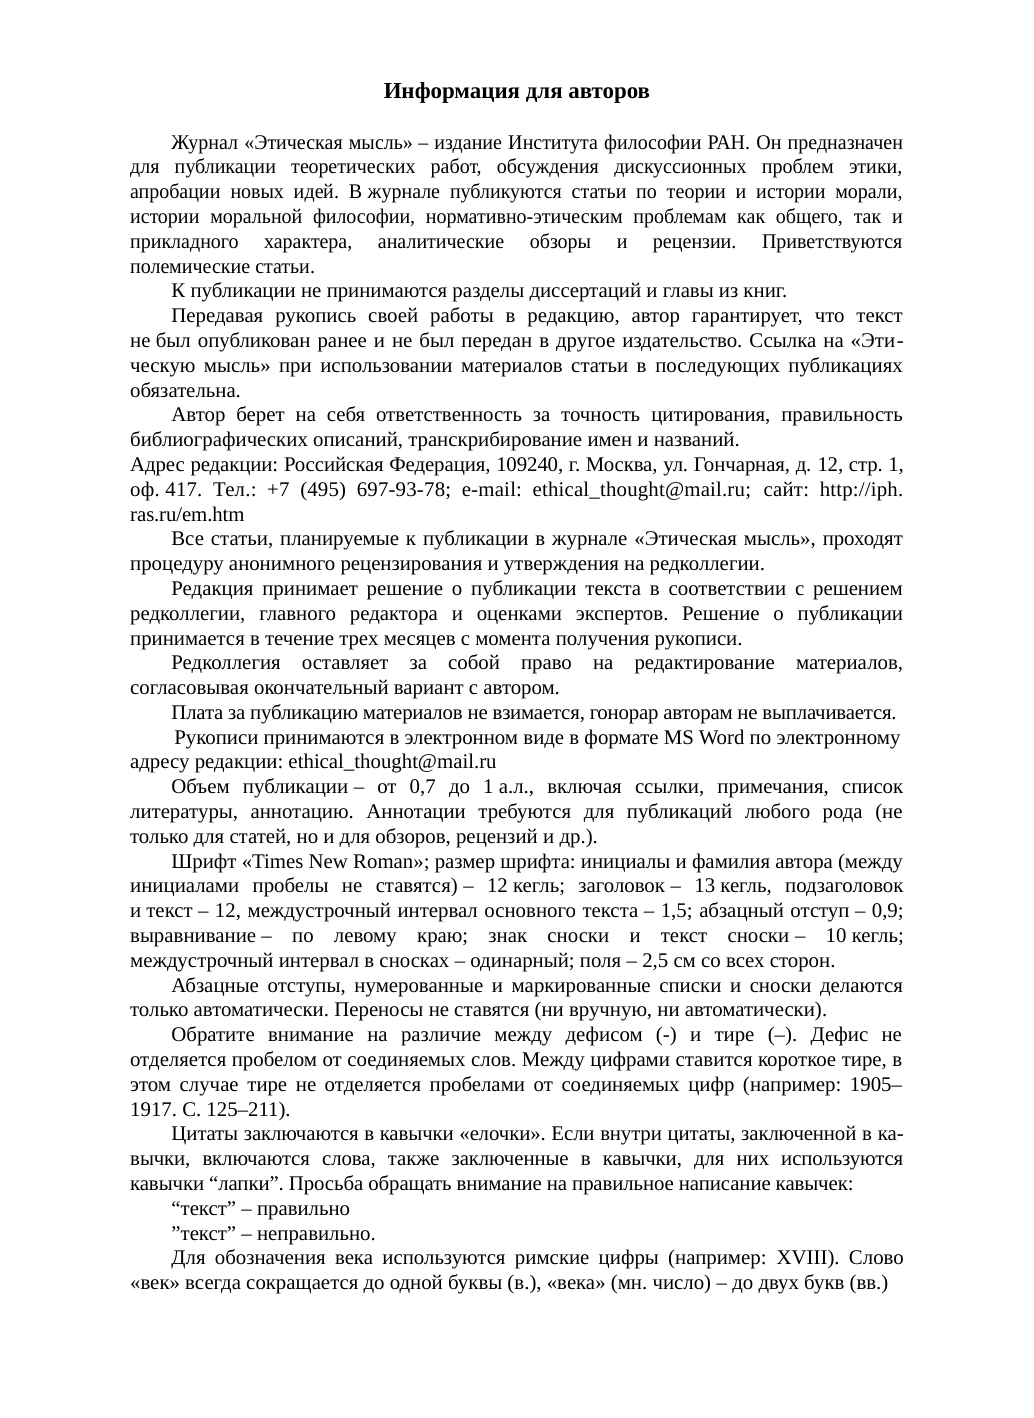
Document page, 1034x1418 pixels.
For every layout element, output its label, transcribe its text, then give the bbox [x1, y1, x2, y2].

text Редколлегия оставляет за собой право на редактирование материалов, согласовывая окончательный вариант с автором. [130, 650, 903, 699]
text К публикации не принимаются разделы диссертаций и главы из книг. [130, 278, 903, 303]
text Автор берет на себя ответственность за точность цитирования, правильность библиографических описаний, транскрибирование имен и названий. [130, 402, 903, 452]
text Адрес редакции: Российская Федерация, 109240, г. Москва, ул. Гончарная, д. 12, стр. 1, оф. 417. Тел.: +7 (495) 697-93-78; e-mail: ethical_thought@mail.ru; сайт: http://iph. ras.ru/em.htm [130, 452, 903, 526]
text Для обозначения века используются римские цифры (например: XVIII). Слово «век» всегда сокращается до одной буквы (в.), «века» (мн. число) – до двух букв (вв.) [130, 1245, 903, 1294]
text Все статьи, планируемые к публикации в журнале «Этическая мысль», проходят процедуру анонимного рецензирования и утверждения на редколлегии. [130, 526, 903, 576]
text Плата за публикацию материалов не взимается, гонорар авторам не выплачивается. [130, 699, 903, 724]
text Журнал «Этическая мысль» – издание Института философии РАН. Он предназначен для публикации теоретических работ, обсуждения дискуссионных проблем этики, апробации новых идей. В журнале публикуются статьи по теории и истории морали, истории моральной философии, нормативно-этическим проблемам как общего, так и прикладного характера, аналитические обзоры и рецензии. Приветствуются полемические статьи. [130, 129, 903, 278]
text Шрифт «Times New Roman»; размер шрифта: инициалы и фамилия автора (между инициалами пробелы не ставятся) – 12 кегль; заголовок – 13 кегль, подзаголовок и текст – 12, междустрочный интервал основного текста – 1,5; абзацный отступ – 0,9; выравнивание – по левому краю; знак сноски и текст сноски – 10 кегль; междустрочный интервал в сносках – одинарный; поля – 2,5 см со всех сторон. [130, 848, 903, 972]
text Рукописи принимаются в электронном виде в формате MS Word по электронному адресу редакции: ethical_thought@mail.ru [130, 724, 903, 774]
text Объем публикации – от 0,7 до 1 а.л., включая ссылки, примечания, список литературы, аннотацию. Аннотации требуются для публикаций любого рода (не только для статей, но и для обзоров, рецензий и др.). [130, 774, 903, 848]
subtitle Информация для авторов [130, 77, 903, 103]
text Абзацные отступы, нумерованные и маркированные списки и сноски делаются только автоматически. Переносы не ставятся (ни вручную, ни автоматически). [130, 972, 903, 1022]
text “текст” – правильно [130, 1195, 903, 1220]
text Обратите внимание на различие между дефисом (-) и тире (–). Дефис не отделяется пробелом от соединяемых слов. Между цифрами ставится короткое тире, в этом случае тире не отделяется пробелами от соединяемых цифр (например: 1905–1917. С. 125–211). [130, 1022, 903, 1121]
text ”текст” – неправильно. [130, 1220, 903, 1245]
text Передавая рукопись своей работы в редакцию, автор гарантирует, что текст не был опубликован ранее и не был передан в другое издательство. Ссылка на «Эти­ческую мысль» при использовании материалов статьи в последующих публикациях обязательна. [130, 303, 903, 402]
text Цитаты заключаются в кавычки «елочки». Если внутри цитаты, заключенной в ка­вычки, включаются слова, также заключенные в кавычки, для них используются кавычки “лапки”. Просьба обращать внимание на правильное написание кавычек: [130, 1121, 903, 1195]
text Редакция принимает решение о публикации текста в соответствии с решением редколлегии, главного редактора и оценками экспертов. Решение о публикации принимается в течение трех месяцев с момента получения рукописи. [130, 576, 903, 650]
